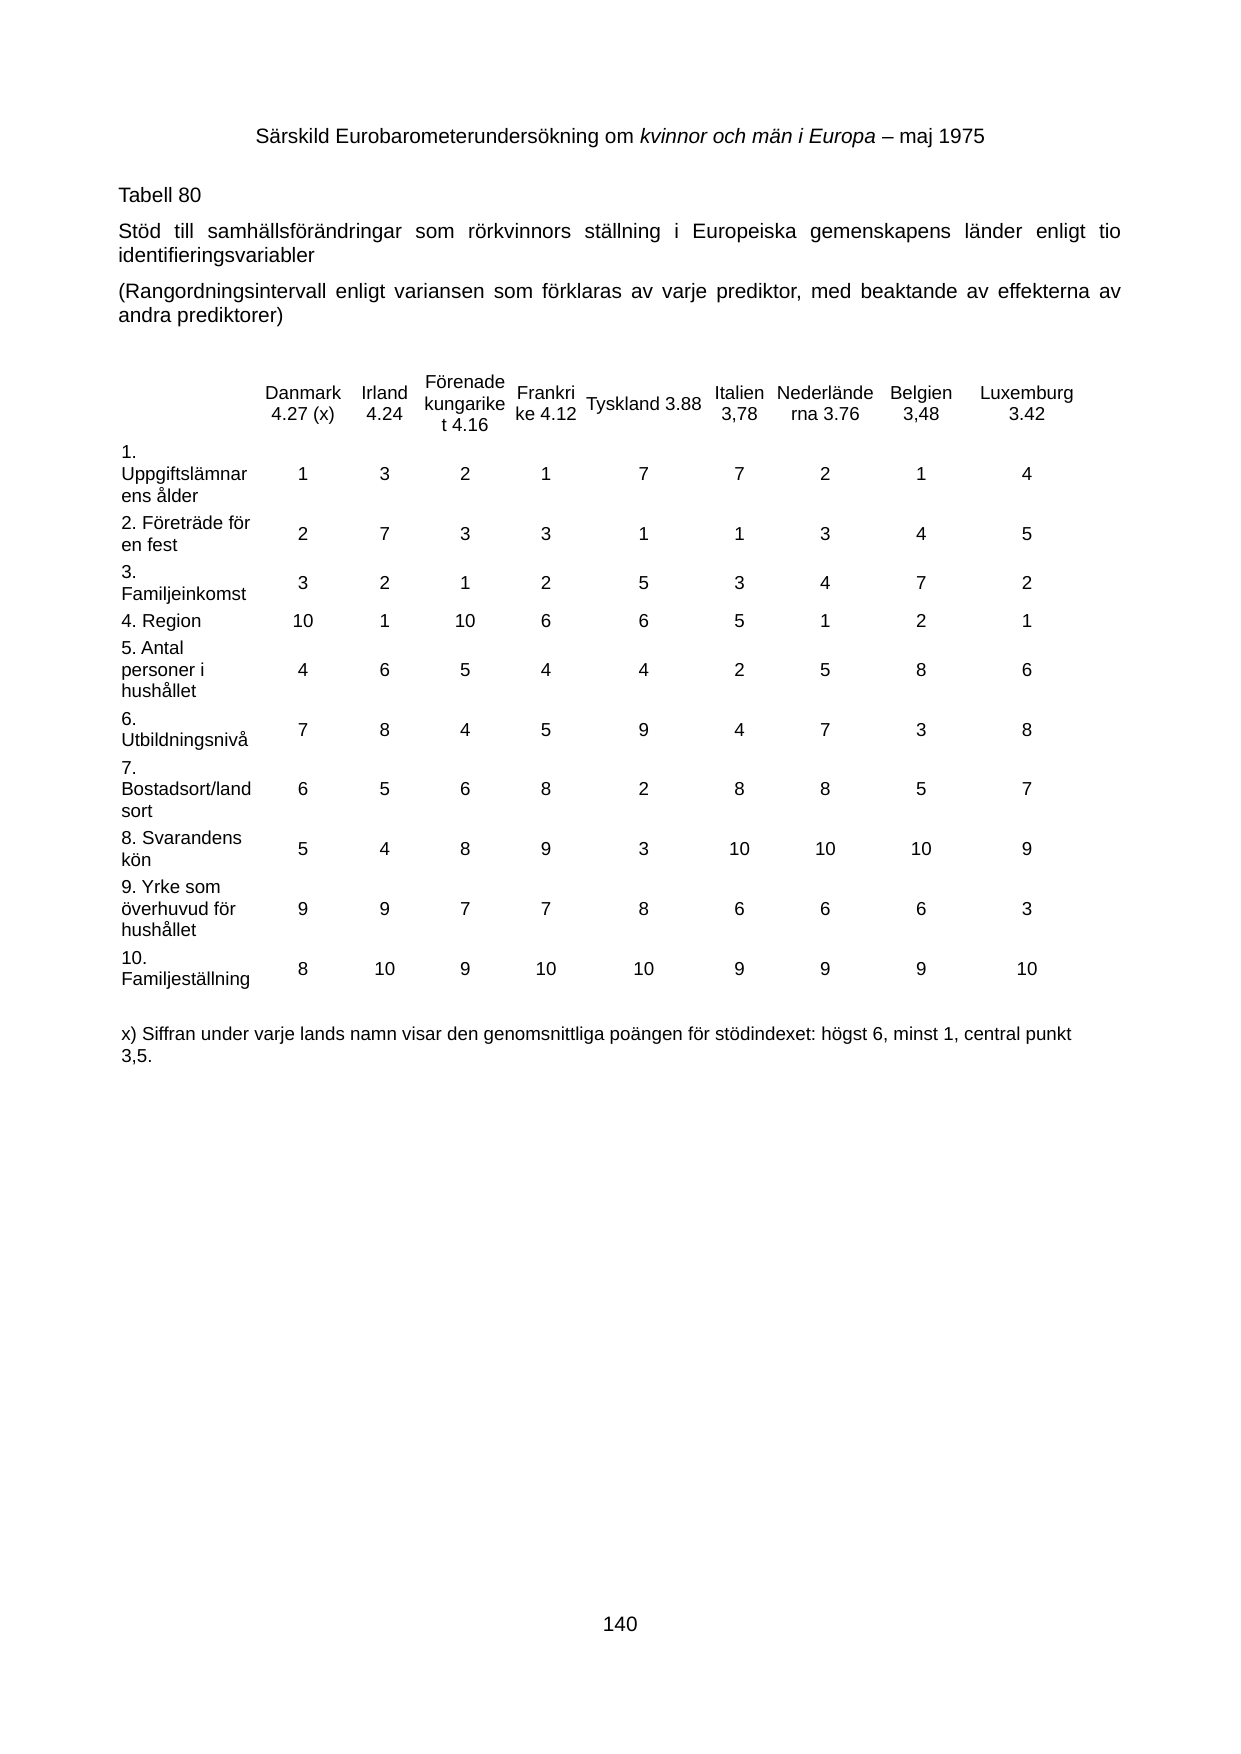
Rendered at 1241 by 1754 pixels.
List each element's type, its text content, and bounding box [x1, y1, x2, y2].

table_cell 5 [965, 509, 1088, 558]
table_cell 1 [582, 509, 705, 558]
table_cell 3 [965, 873, 1088, 944]
table_cell 10 [510, 944, 582, 993]
table_cell 4 [510, 634, 582, 705]
table_header Förenade kungariket 4.16 [420, 368, 510, 438]
table_cell 7. Bostadsort/landsort [118, 754, 257, 824]
table_cell [774, 993, 877, 1020]
table_cell 3 [582, 824, 705, 873]
text (Rangordningsintervall enligt variansen som förklaras av varje prediktor, med beaktande av effekterna av andra prediktorer) [118, 278, 1122, 326]
table_cell 7 [705, 438, 773, 509]
table_cell 5 [510, 705, 582, 754]
table_header Nederländerna 3.76 [774, 368, 877, 438]
table_cell 8 [257, 944, 349, 993]
table_cell 3 [705, 558, 773, 607]
table_cell 3 [420, 509, 510, 558]
table_cell 5 [774, 634, 877, 705]
table_header Irland 4.24 [349, 368, 420, 438]
table_header Frankrike 4.12 [510, 368, 582, 438]
table_cell 10. Familjeställning [118, 944, 257, 993]
table_cell [420, 993, 510, 1020]
table_cell 2 [774, 438, 877, 509]
table_cell 7 [774, 705, 877, 754]
table_cell 8 [582, 873, 705, 944]
table_cell 5 [582, 558, 705, 607]
table_cell 6. Utbildningsnivå [118, 705, 257, 754]
table_cell 6 [774, 873, 877, 944]
table_cell 4 [877, 509, 965, 558]
table_cell 2. Företräde för en fest [118, 509, 257, 558]
table_cell 6 [349, 634, 420, 705]
table_cell 9 [774, 944, 877, 993]
table_cell 10 [420, 607, 510, 634]
table_cell 2 [420, 438, 510, 509]
table_cell 1 [965, 607, 1088, 634]
table_cell 8 [705, 754, 773, 824]
table_cell [510, 993, 582, 1020]
table_cell 6 [257, 754, 349, 824]
table_cell 4 [705, 705, 773, 754]
table_header Danmark 4.27 (x) [257, 368, 349, 438]
table_cell 4 [349, 824, 420, 873]
table_cell 10 [582, 944, 705, 993]
table_cell 8 [877, 634, 965, 705]
table_cell 10 [349, 944, 420, 993]
text Stöd till samhällsförändringar som rörkvinnors ställning i Europeiska gemenskapens länder enligt tio identifieringsvariabler [118, 219, 1122, 267]
table_cell 1. Uppgiftslämnarens ålder [118, 438, 257, 509]
table_cell 4 [582, 634, 705, 705]
table_cell [118, 993, 257, 1020]
table_cell 8 [420, 824, 510, 873]
table_header Tyskland 3.88 [582, 368, 705, 438]
table_cell 8 [510, 754, 582, 824]
table_cell 7 [257, 705, 349, 754]
table_cell 1 [510, 438, 582, 509]
table_cell 1 [705, 509, 773, 558]
table_cell 8 [965, 705, 1088, 754]
table_cell 7 [510, 873, 582, 944]
table_cell 4. Region [118, 607, 257, 634]
table_cell 7 [877, 558, 965, 607]
table_cell 9 [582, 705, 705, 754]
table_cell 10 [965, 944, 1088, 993]
table_cell 9 [510, 824, 582, 873]
table_cell 2 [877, 607, 965, 634]
table_cell 10 [257, 607, 349, 634]
table_cell 10 [705, 824, 773, 873]
table_cell 6 [582, 607, 705, 634]
table_cell 4 [965, 438, 1088, 509]
table_cell 4 [774, 558, 877, 607]
table_cell 5 [257, 824, 349, 873]
table_cell 1 [420, 558, 510, 607]
table_cell 5 [705, 607, 773, 634]
table_cell 6 [510, 607, 582, 634]
table_cell 9 [257, 873, 349, 944]
table_cell 2 [349, 558, 420, 607]
table_cell 9 [420, 944, 510, 993]
table_header Italien 3,78 [705, 368, 773, 438]
table_cell 5 [420, 634, 510, 705]
table_cell 3 [877, 705, 965, 754]
table_cell 10 [877, 824, 965, 873]
table_cell 6 [877, 873, 965, 944]
table_cell 8 [349, 705, 420, 754]
table_cell x) Siffran under varje lands namn visar den genomsnittliga poängen för stödindexet: högst 6, minst 1, central punkt 3,5. [118, 1020, 1088, 1069]
table_cell 7 [582, 438, 705, 509]
table_cell 6 [705, 873, 773, 944]
table_cell 4 [257, 634, 349, 705]
table_cell 1 [877, 438, 965, 509]
table_header Belgien 3,48 [877, 368, 965, 438]
table_cell 2 [705, 634, 773, 705]
table_cell [705, 993, 773, 1020]
table_cell 3. Familjeinkomst [118, 558, 257, 607]
table_cell 9 [349, 873, 420, 944]
table_cell [582, 993, 705, 1020]
table_cell [349, 993, 420, 1020]
table_cell 9 [965, 824, 1088, 873]
table_cell 9. Yrke som överhuvud för hushållet [118, 873, 257, 944]
table_cell 5. Antal personer i hushållet [118, 634, 257, 705]
table_cell 9 [705, 944, 773, 993]
table_cell 3 [774, 509, 877, 558]
table_cell 10 [774, 824, 877, 873]
table_cell 1 [349, 607, 420, 634]
table_cell 5 [349, 754, 420, 824]
table_header [118, 368, 257, 438]
table_cell [877, 993, 965, 1020]
table_cell 9 [877, 944, 965, 993]
table_cell 2 [582, 754, 705, 824]
table_cell 2 [965, 558, 1088, 607]
table_cell 8 [774, 754, 877, 824]
table_cell 1 [774, 607, 877, 634]
table_cell 2 [257, 509, 349, 558]
table_cell 3 [257, 558, 349, 607]
table_cell 8. Svarandens kön [118, 824, 257, 873]
table_cell 7 [420, 873, 510, 944]
table_cell 7 [349, 509, 420, 558]
text Tabell 80 [118, 183, 1122, 207]
table_header Luxemburg 3.42 [965, 368, 1088, 438]
table_cell 3 [349, 438, 420, 509]
table_cell [257, 993, 349, 1020]
table_cell [965, 993, 1088, 1020]
table_cell 1 [257, 438, 349, 509]
table_cell 6 [965, 634, 1088, 705]
table_cell 6 [420, 754, 510, 824]
table_cell 2 [510, 558, 582, 607]
table_cell 3 [510, 509, 582, 558]
table_cell 7 [965, 754, 1088, 824]
table_cell 5 [877, 754, 965, 824]
table_cell 4 [420, 705, 510, 754]
